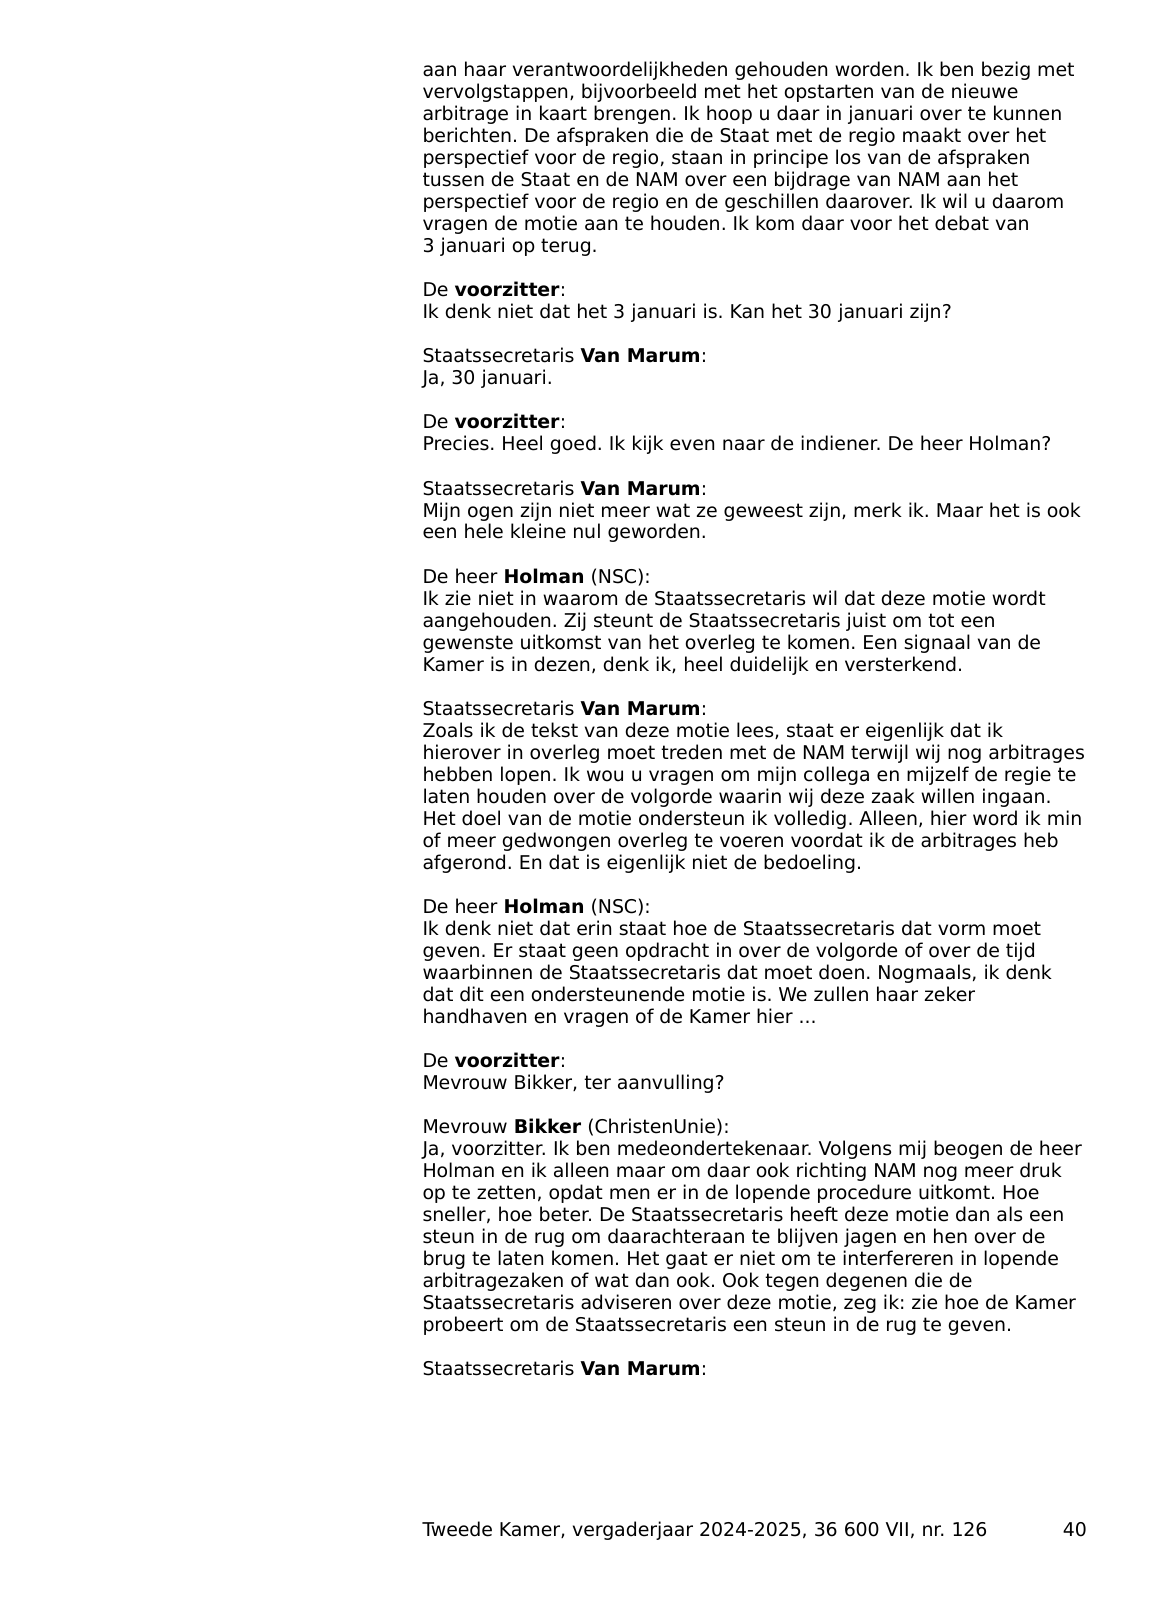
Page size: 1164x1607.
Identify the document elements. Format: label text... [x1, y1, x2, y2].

text Staatssecretaris Van Marum: [422, 698, 1087, 720]
text Ik denk niet dat erin staat hoe de Staatssecretaris dat vorm moet geven. Er staat geen opdracht in over de volgorde of over de tijd waarbinnen de Staatssecretaris dat moet doen. Nogmaals, ik denk dat dit een ondersteunende motie is. We zullen haar zeker handhaven en vragen of de Kamer hier ... [422, 918, 1087, 1028]
text Ik zie niet in waarom de Staatssecretaris wil dat deze motie wordt aangehouden. Zij steunt de Staatssecretaris juist om tot een gewenste uitkomst van het overleg te komen. Een signaal van de Kamer is in dezen, denk ik, heel duidelijk en versterkend. [422, 588, 1087, 676]
text Zoals ik de tekst van deze motie lees, staat er eigenlijk dat ik hierover in overleg moet treden met de NAM terwijl wij nog arbitrages hebben lopen. Ik wou u vragen om mijn collega en mijzelf de regie te laten houden over de volgorde waarin wij deze zaak willen ingaan. Het doel van de motie ondersteun ik volledig. Alleen, hier word ik min of meer gedwongen overleg te voeren voordat ik de arbitrages heb afgerond. En dat is eigenlijk niet de bedoeling. [422, 720, 1087, 873]
text Mevrouw Bikker (ChristenUnie): [422, 1116, 1087, 1138]
text Ik denk niet dat het 3 januari is. Kan het 30 januari zijn? [422, 301, 1087, 323]
text Ja, 30 januari. [422, 367, 1087, 389]
text Staatssecretaris Van Marum: [422, 477, 1087, 499]
text De voorzitter: [422, 411, 1087, 433]
text Mevrouw Bikker, ter aanvulling? [422, 1072, 1087, 1094]
text Staatssecretaris Van Marum: [422, 1358, 1087, 1380]
text Staatssecretaris Van Marum: [422, 345, 1087, 367]
text De voorzitter: [422, 1050, 1087, 1072]
text Precies. Heel goed. Ik kijk even naar de indiener. De heer Holman? [422, 433, 1087, 455]
text aan haar verantwoordelijkheden gehouden worden. Ik ben bezig met vervolgstappen, bijvoorbeeld met het opstarten van de nieuwe arbitrage in kaart brengen. Ik hoop u daar in januari over te kunnen berichten. De afspraken die de Staat met de regio maakt over het perspectief voor de regio, staan in principe los van de afspraken tussen de Staat en de NAM over een bijdrage van NAM aan het perspectief voor de regio en de geschillen daarover. Ik wil u daarom vragen de motie aan te houden. Ik kom daar voor het debat van 3 januari op terug. [422, 59, 1087, 257]
text Mijn ogen zijn niet meer wat ze geweest zijn, merk ik. Maar het is ook een hele kleine nul geworden. [422, 499, 1087, 543]
text De voorzitter: [422, 279, 1087, 301]
text De heer Holman (NSC): [422, 566, 1087, 588]
text Ja, voorzitter. Ik ben medeondertekenaar. Volgens mij beogen de heer Holman en ik alleen maar om daar ook richting NAM nog meer druk op te zetten, opdat men er in de lopende procedure uitkomt. Hoe sneller, hoe beter. De Staatssecretaris heeft deze motie dan als een steun in de rug om daarachteraan te blijven jagen en hen over de brug te laten komen. Het gaat er niet om te interfereren in lopende arbitragezaken of wat dan ook. Ook tegen degenen die de Staatssecretaris adviseren over deze motie, zeg ik: zie hoe de Kamer probeert om de Staatssecretaris een steun in de rug te geven. [422, 1138, 1087, 1336]
text De heer Holman (NSC): [422, 896, 1087, 918]
